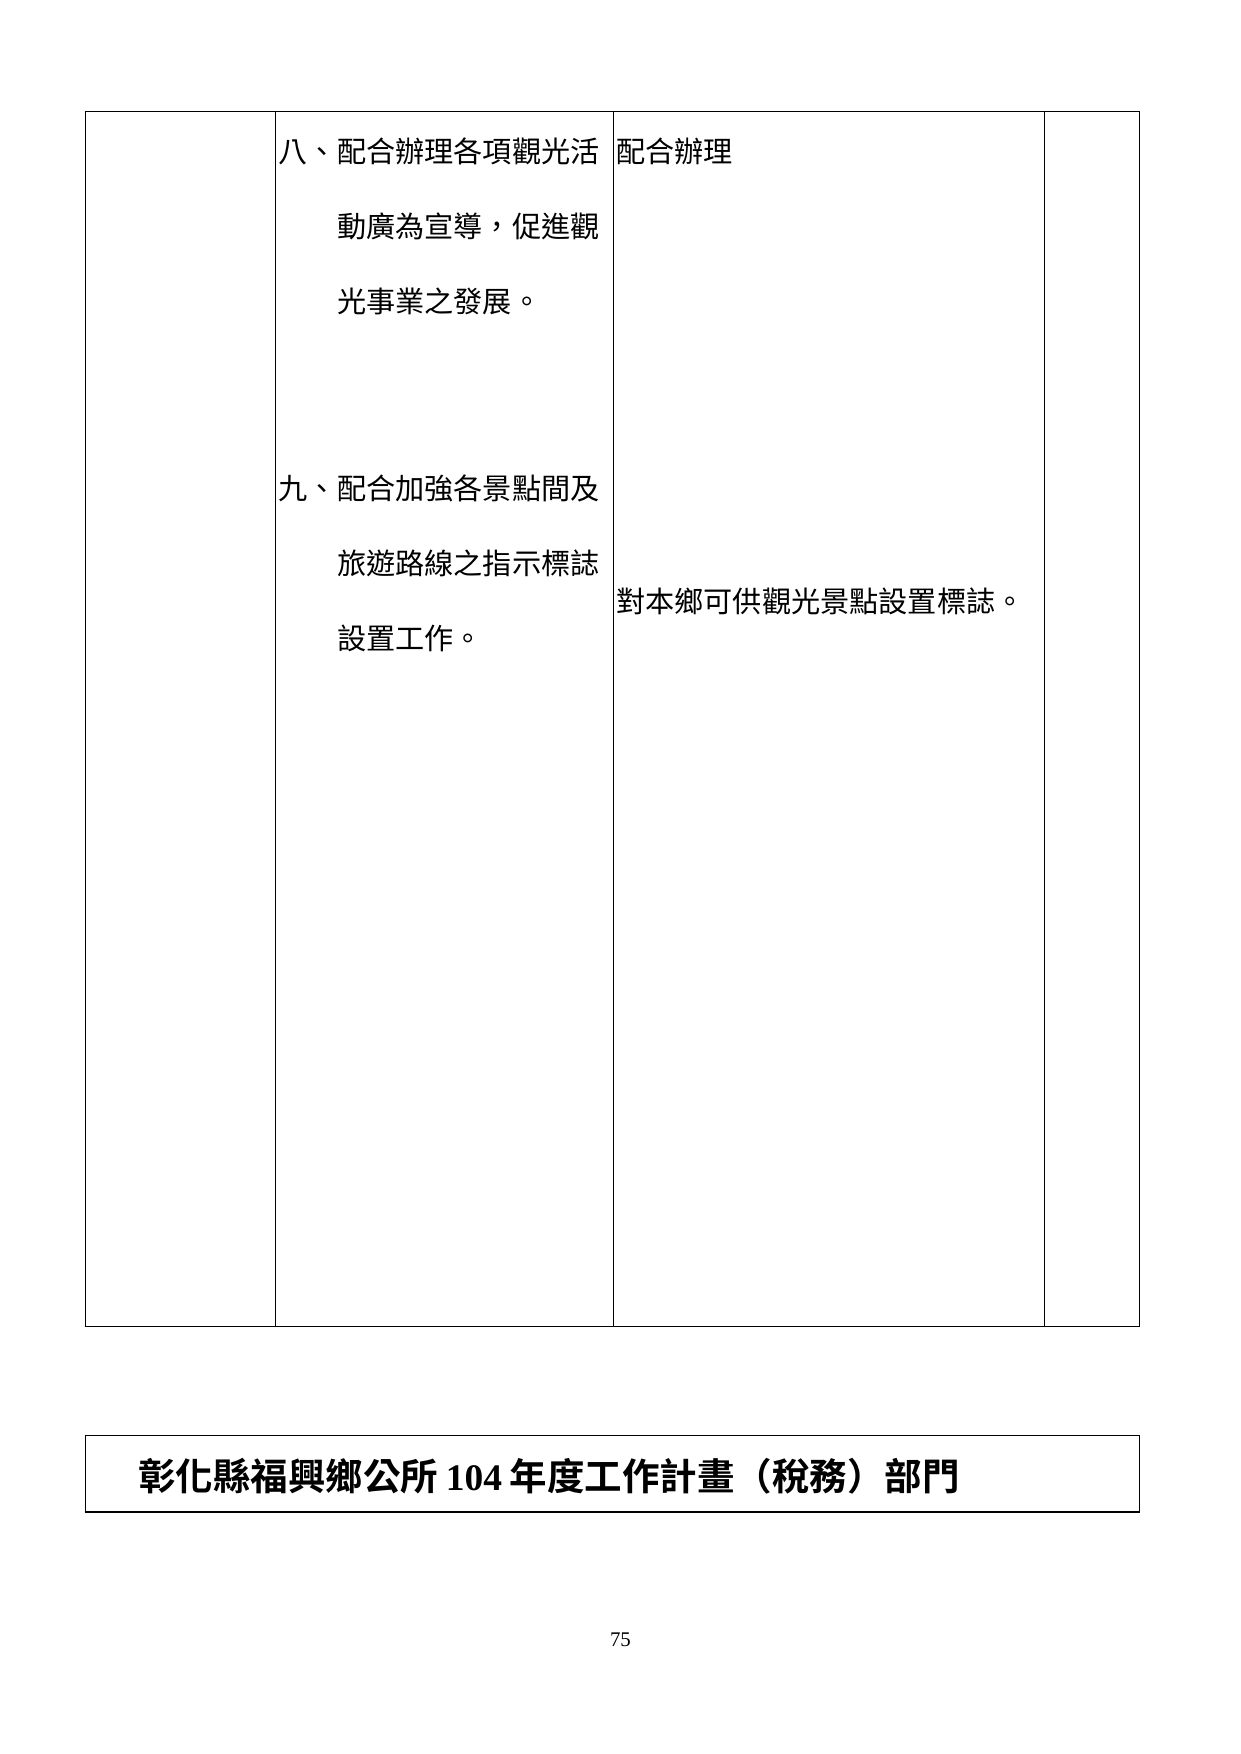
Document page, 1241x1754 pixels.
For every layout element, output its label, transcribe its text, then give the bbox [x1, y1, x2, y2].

table_header 彰化縣福興鄉公所104年度工作計畫（稅務）部門 [86, 1436, 1139, 1511]
table_cell 八、配合辦理各項觀光活動廣為宣導，促進觀光事業之發展。 九、配合加強各景點間及旅遊路線之指示標誌設置工作。 [276, 112, 613, 1326]
table_cell [86, 112, 275, 1326]
table_cell [1045, 112, 1139, 1326]
table_cell 配合辦理 對本鄉可供觀光景點設置標誌。 [614, 112, 1044, 1326]
